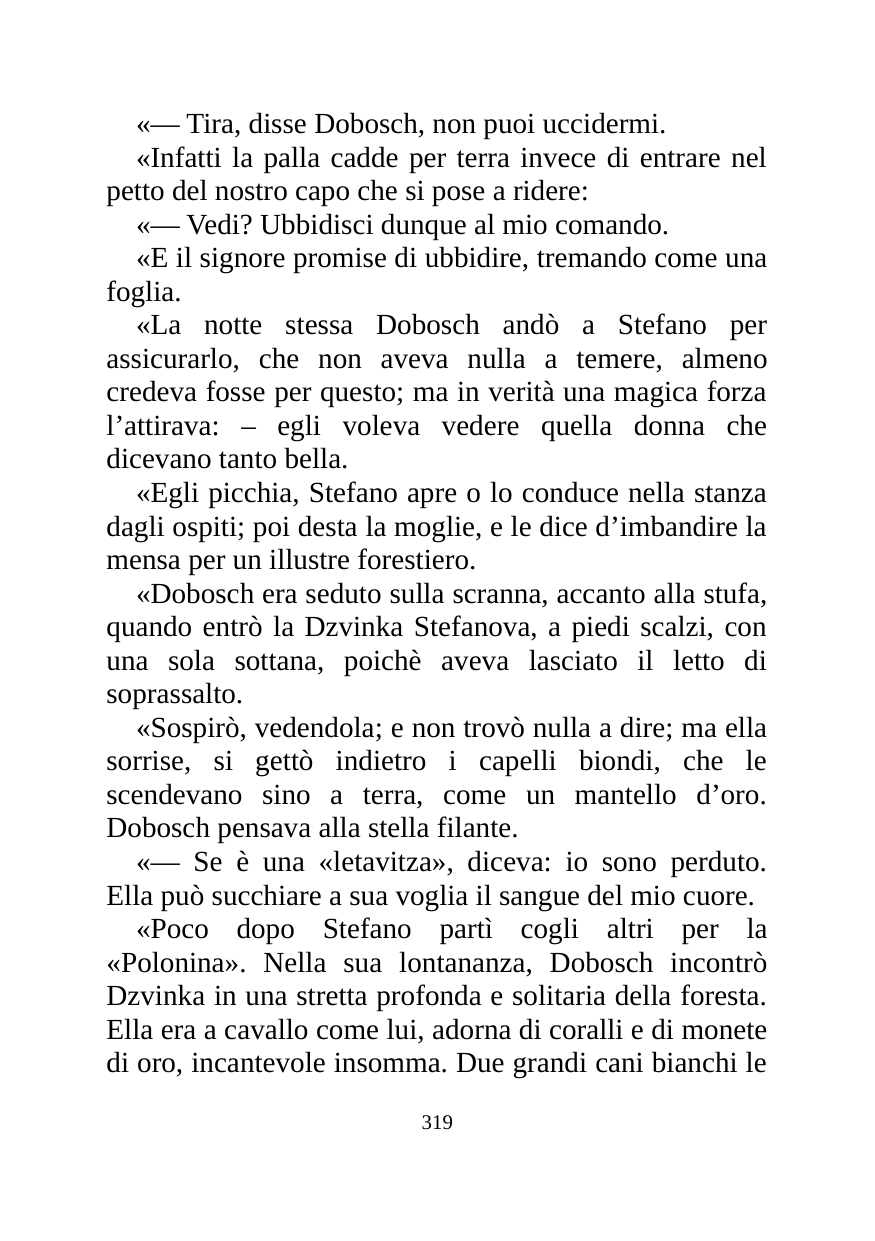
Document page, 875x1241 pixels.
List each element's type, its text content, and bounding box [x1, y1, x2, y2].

text «La notte stessa Dobosch andò a Stefano per assicurarlo, che non aveva nulla a temere, almeno credeva fosse per questo; ma in verità una magica forza l’attirava: – egli voleva vedere quella donna che dicevano tanto bella. [106, 307, 768, 475]
text «— Se è una «letavitza», diceva: io sono perduto. Ella può succhiare a sua voglia il sangue del mio cuore. [106, 844, 768, 911]
text «Sospirò, vedendola; e non trovò nulla a dire; ma ella sorrise, si gettò indietro i capelli biondi, che le scendevano sino a terra, come un mantello d’oro. Dobosch pensava alla stella filante. [106, 710, 768, 844]
text «E il signore promise di ubbidire, tremando come una foglia. [106, 240, 768, 307]
text «Egli picchia, Stefano apre o lo conduce nella stanza dagli ospiti; poi desta la moglie, e le dice d’imbandire la mensa per un illustre forestiero. [106, 475, 768, 576]
text «Infatti la palla cadde per terra invece di entrare nel petto del nostro capo che si pose a ridere: [106, 140, 768, 207]
text «Poco dopo Stefano partì cogli altri per la «Polonina». Nella sua lontananza, Dobosch incontrò Dzvinka in una stretta profonda e solitaria della foresta. Ella era a cavallo come lui, adorna di coralli e di monete di oro, incantevole insomma. Due grandi cani bianchi le [106, 911, 768, 1079]
text «— Tira, disse Dobosch, non puoi uccidermi. [106, 106, 768, 140]
text «— Vedi? Ubbidisci dunque al mio comando. [106, 207, 768, 240]
text «Dobosch era seduto sulla scranna, accanto alla stufa, quando entrò la Dzvinka Stefanova, a piedi scalzi, con una sola sottana, poichè aveva lasciato il letto di soprassalto. [106, 576, 768, 710]
